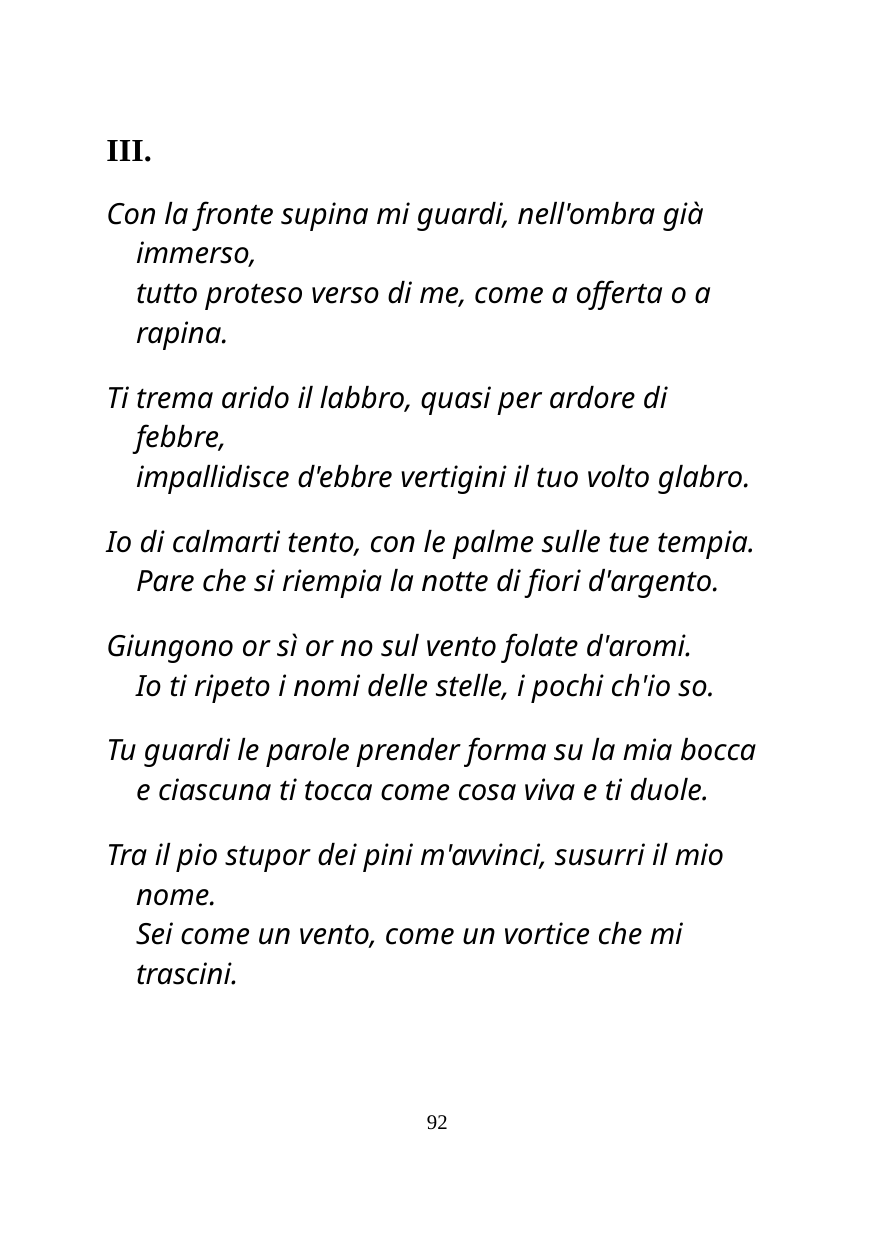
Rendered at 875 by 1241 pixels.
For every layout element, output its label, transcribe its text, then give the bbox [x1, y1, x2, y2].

text Con la fronte supina mi guardi, nell'ombra già immerso, tutto proteso verso di me, come a offerta o a rapina. [106, 193, 768, 352]
text Giungono or sì or no sul vento folate d'aromi. Io ti ripeto i nomi delle stelle, i pochi ch'io so. [106, 625, 768, 705]
text Tra il pio stupor dei pini m'avvinci, susurri il mio nome. Sei come un vento, come un vortice che mi trascini. [106, 834, 768, 993]
text Tu guardi le parole prender forma su la mia bocca e ciascuna ti tocca come cosa viva e ti duole. [106, 730, 768, 809]
text Io di calmarti tento, con le palme sulle tue tempia. Pare che si riempia la notte di fiori d'argento. [106, 521, 768, 600]
text Ti trema arido il labbro, quasi per ardore di febbre, impallidisce d'ebbre vertigini il tuo volto glabro. [106, 377, 768, 496]
subtitle III. [106, 131, 768, 168]
